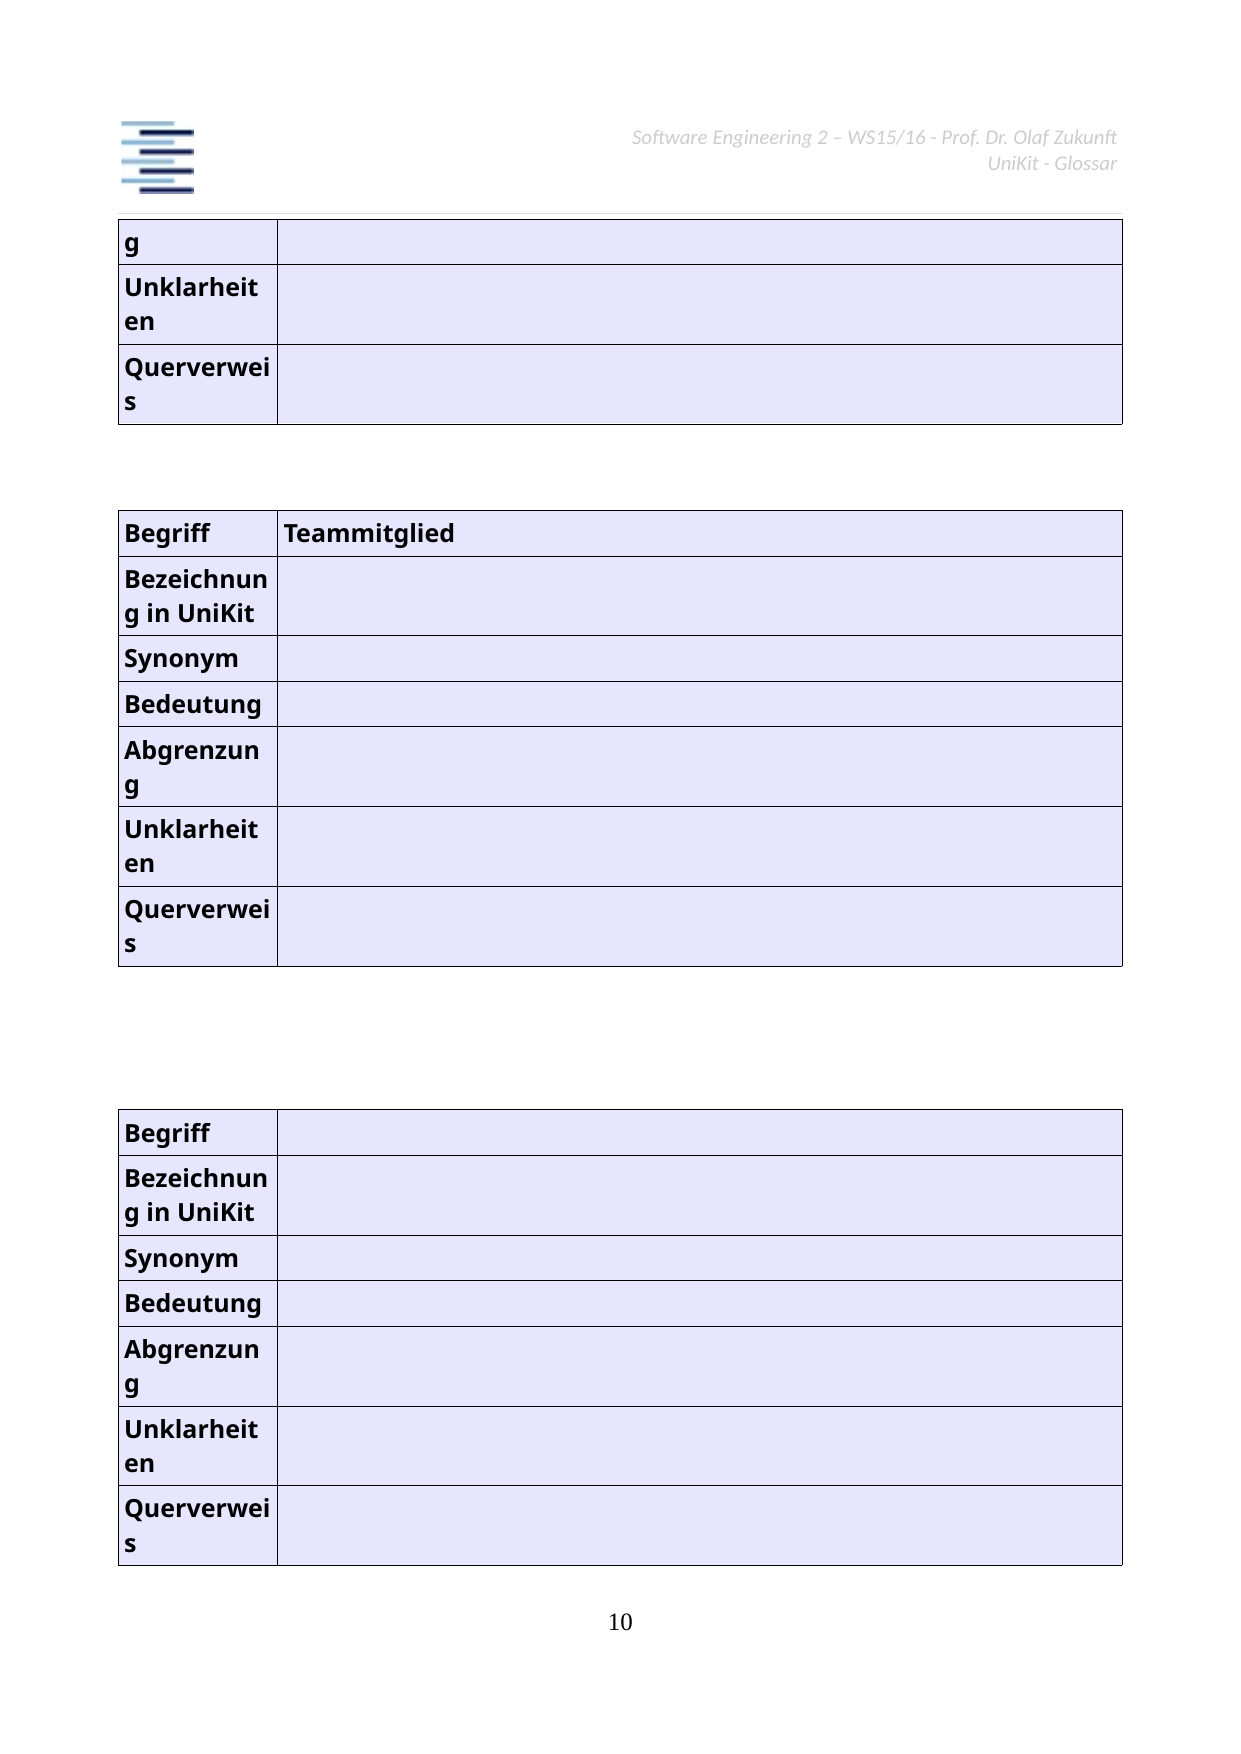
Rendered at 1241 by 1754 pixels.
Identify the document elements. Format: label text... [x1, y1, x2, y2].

table_header [278, 1110, 1122, 1155]
table_cell [278, 557, 1122, 635]
table_cell [278, 265, 1122, 344]
table_cell Unklarheiten [119, 807, 277, 886]
table_cell Synonym [119, 636, 277, 681]
table_cell [278, 807, 1122, 886]
table_cell Synonym [119, 1236, 277, 1280]
table_cell Unklarheiten [119, 265, 277, 344]
table_cell g [119, 220, 277, 264]
table_cell [278, 1236, 1122, 1280]
table_cell [278, 345, 1122, 423]
table_cell [278, 887, 1122, 966]
table_cell [278, 682, 1122, 726]
table_cell Bedeutung [119, 682, 277, 726]
table_cell Bezeichnung in UniKit [119, 557, 277, 635]
table_cell [278, 1486, 1122, 1565]
picture [121, 121, 194, 194]
table_cell [278, 220, 1122, 264]
table_cell Unklarheiten [119, 1407, 277, 1485]
table_cell Abgrenzung [119, 727, 277, 806]
table_cell Querverweis [119, 887, 277, 966]
table_cell [278, 1281, 1122, 1326]
table_cell [278, 636, 1122, 681]
table_cell Querverweis [119, 345, 277, 423]
table_header Teammitglied [278, 511, 1122, 556]
table_cell Abgrenzung [119, 1327, 277, 1406]
table_cell [278, 1327, 1122, 1406]
table_cell Bezeichnung in UniKit [119, 1156, 277, 1235]
table_header Begriff [119, 1110, 277, 1155]
table_cell Querverweis [119, 1486, 277, 1565]
table_cell [278, 727, 1122, 806]
table_cell [278, 1407, 1122, 1485]
table_header Begriff [119, 511, 277, 556]
table_cell Bedeutung [119, 1281, 277, 1326]
table_cell [278, 1156, 1122, 1235]
